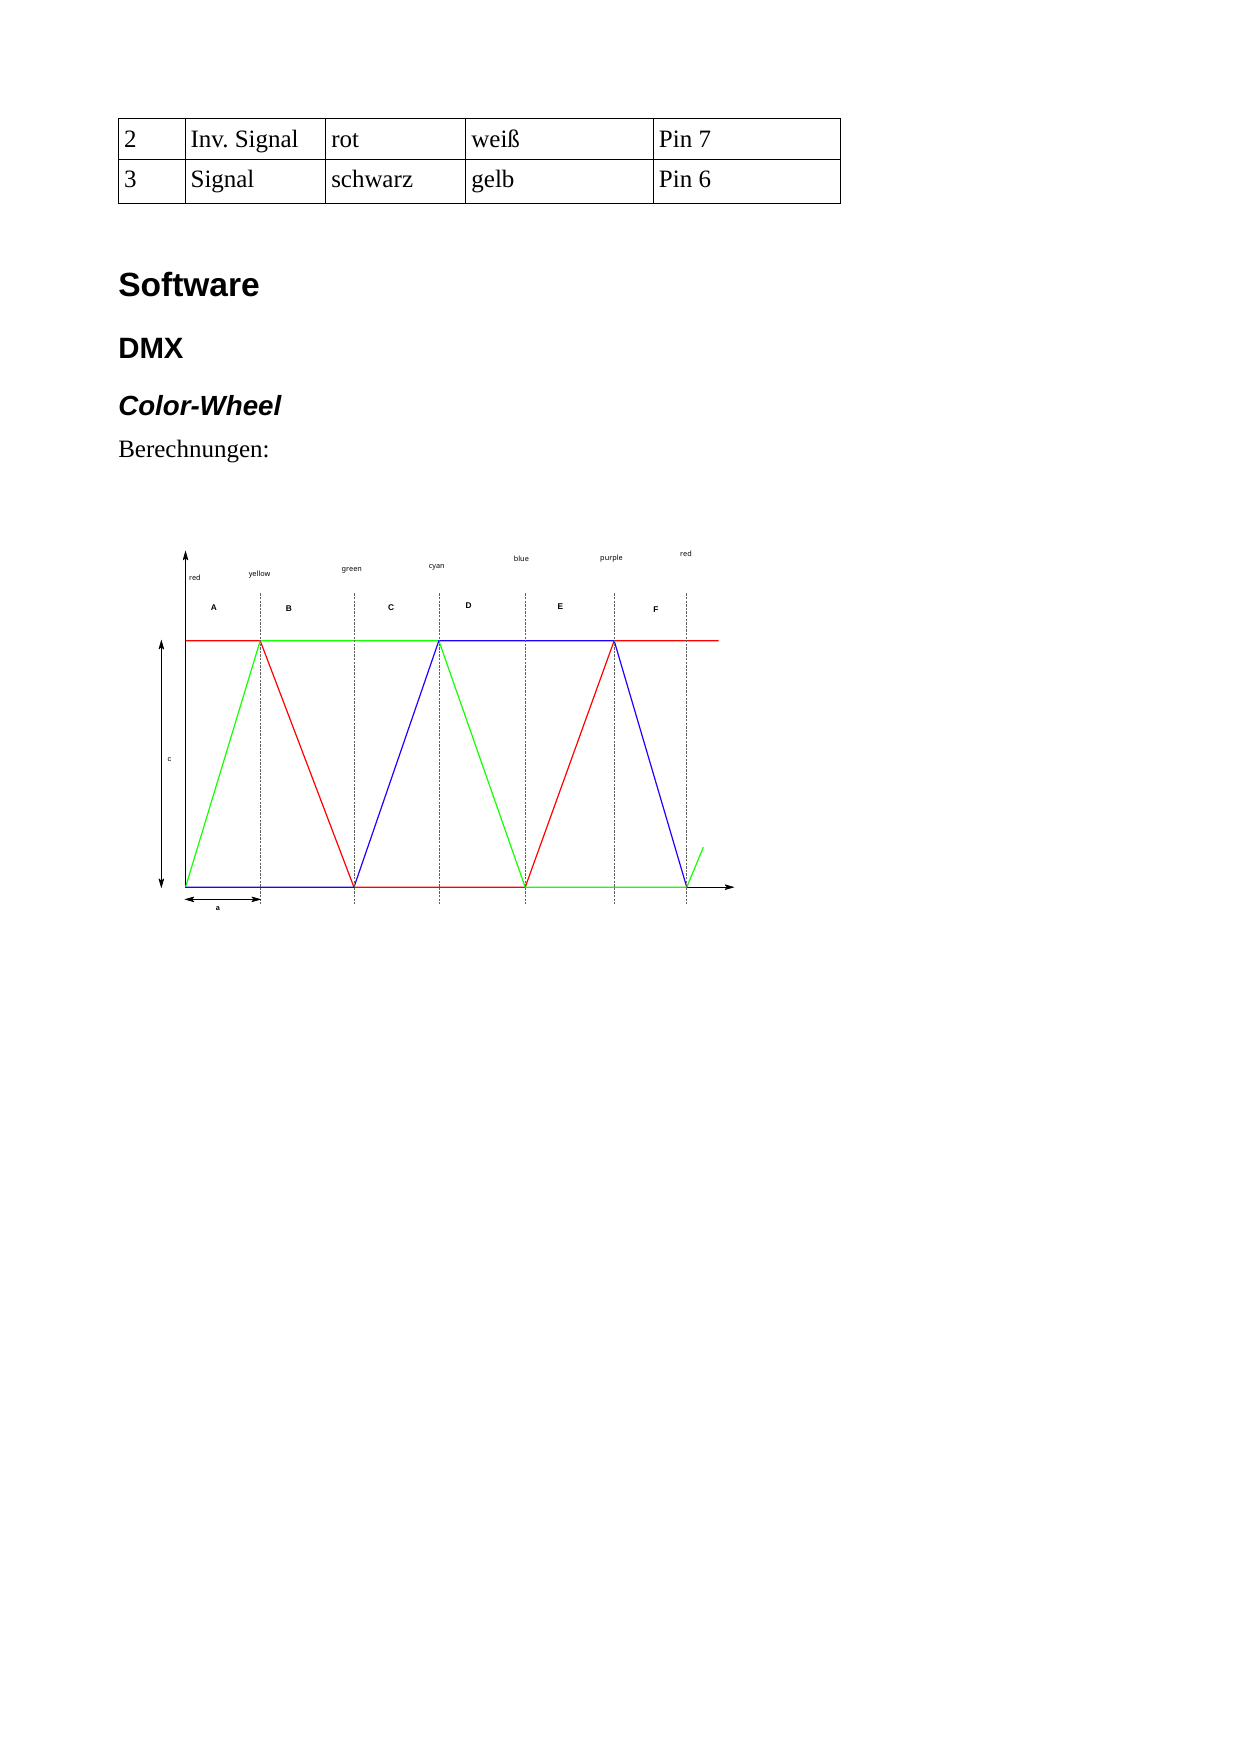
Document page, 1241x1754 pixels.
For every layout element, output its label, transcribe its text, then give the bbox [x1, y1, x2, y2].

subtitle Software [118, 265, 1122, 304]
table_cell Pin 7 [654, 119, 840, 158]
table_cell 2 [119, 119, 185, 158]
subtitle DMX [118, 331, 1122, 365]
table_cell 3 [119, 160, 185, 203]
table_cell weiß [466, 119, 653, 158]
text Berechnungen: [118, 434, 1122, 463]
table_cell gelb [466, 160, 653, 203]
table_cell schwarz [326, 160, 465, 203]
table_cell rot [326, 119, 465, 158]
table_cell Signal [186, 160, 325, 203]
table_cell Inv. Signal [186, 119, 325, 158]
subtitle Color-Wheel [118, 390, 1122, 422]
table_cell Pin 6 [654, 160, 840, 203]
